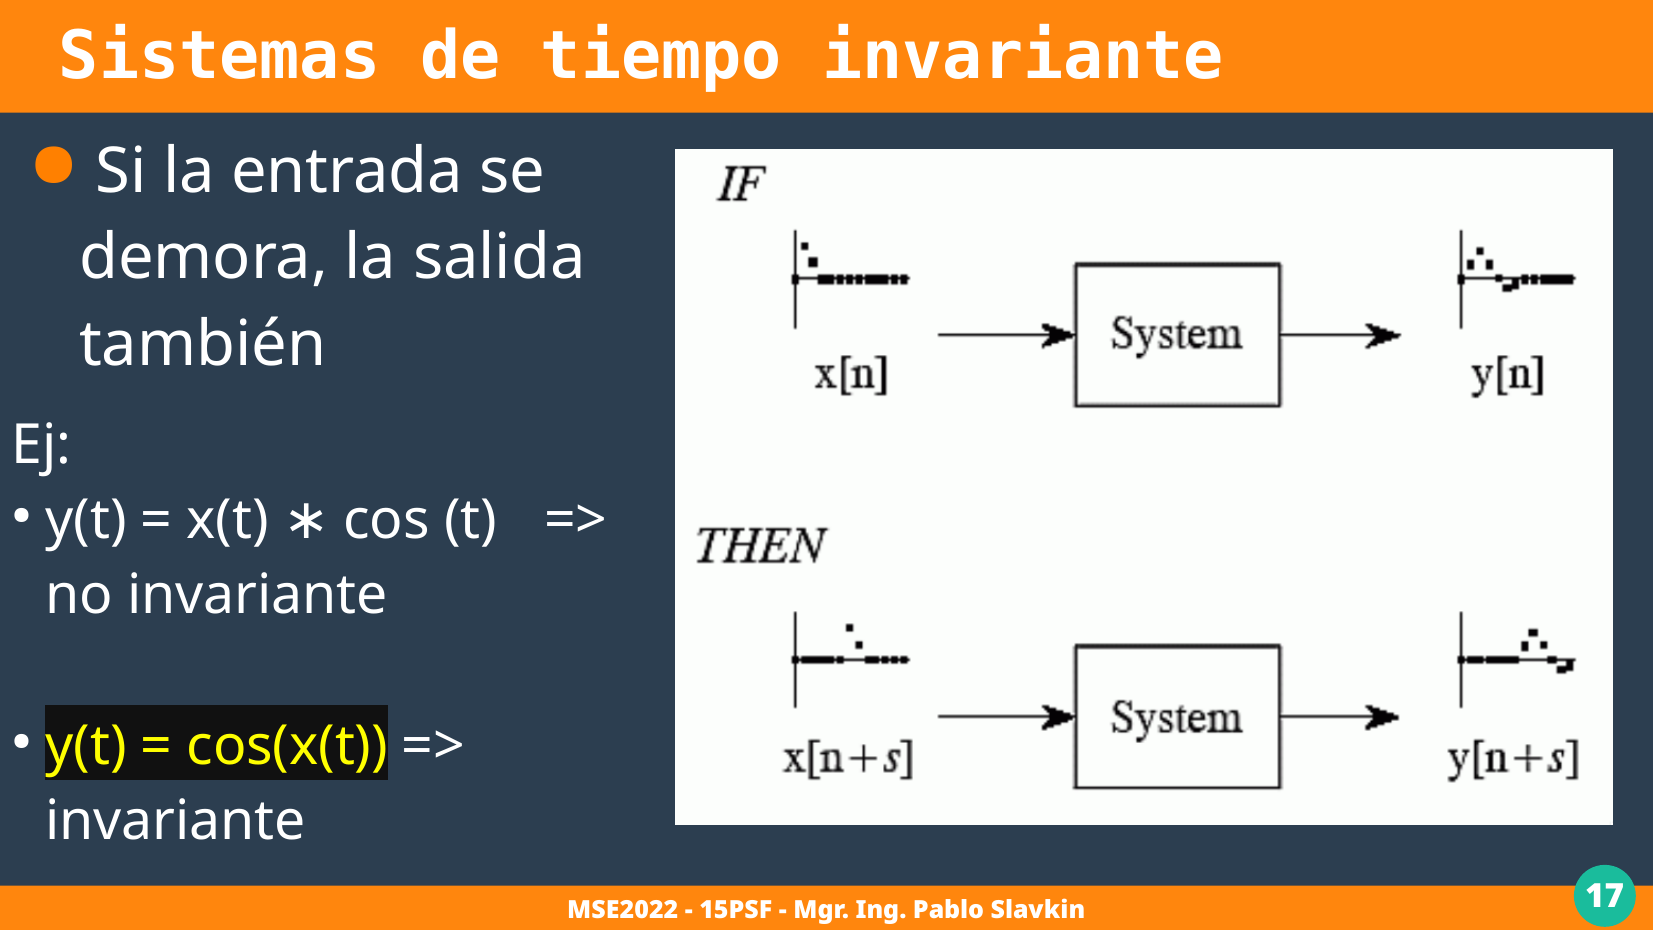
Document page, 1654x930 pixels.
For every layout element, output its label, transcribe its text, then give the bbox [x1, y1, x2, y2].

title Sistemas de tiempo invariante [58, 16, 1594, 76]
list Si la entrada se demora, la salida también Ej: y(t) = x(t) ∗ cos (t) => no invariante y(t) = cos(x(t)) => invariante [11, 125, 638, 863]
picture [675, 149, 1613, 826]
